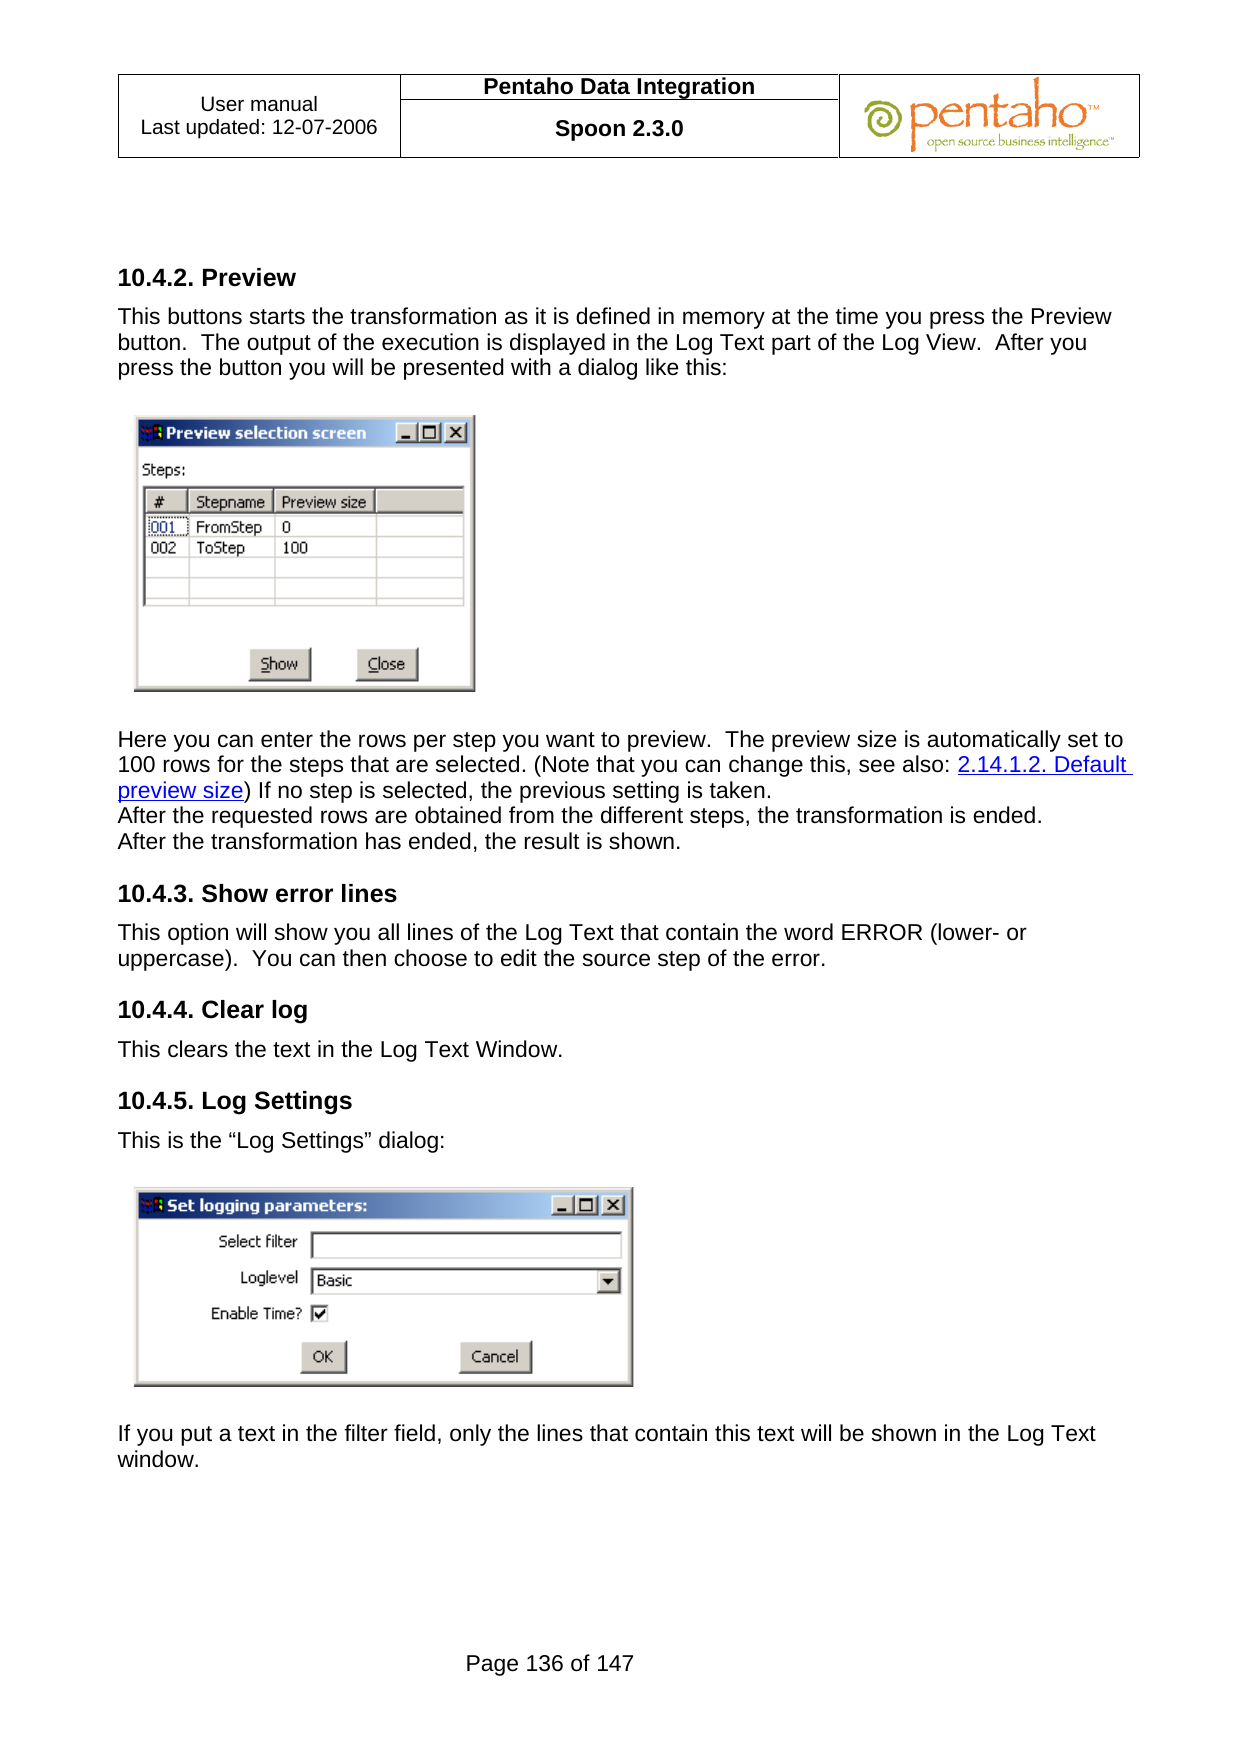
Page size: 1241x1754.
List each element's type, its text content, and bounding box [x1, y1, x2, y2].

text Here you can enter the rows per step you want to preview. The preview size is automatically set to 100 rows for the steps that are selected. (Note that you can change this, see also: 2.14.1.2. Default preview size) If no step is selected, the previous setting is taken. [117, 727, 1137, 803]
picture [133, 1187, 634, 1387]
text After the requested rows are obtained from the different steps, the transformation is ended. [117, 803, 1137, 829]
text After the transformation has ended, the result is shown. [117, 829, 1137, 854]
text This is the “Log Settings” dialog: [117, 1127, 1137, 1153]
subtitle Preview [117, 263, 1137, 291]
subtitle Log Settings [117, 1087, 1137, 1115]
subtitle Clear log [117, 996, 1137, 1024]
picture [133, 415, 476, 692]
text This buttons starts the transformation as it is defined in memory at the time you press the Preview button. The output of the execution is displayed in the Log Text part of the Log View. After you press the button you will be presented with a dialog like this: [117, 304, 1137, 380]
text If you put a text in the filter field, only the lines that contain this text will be shown in the Log Text window. [117, 1421, 1137, 1472]
text This option will show you all lines of the Log Text that contain the word ERROR (lower- or uppercase). You can then choose to edit the source step of the error. [117, 920, 1137, 971]
text This clears the text in the Log Text Window. [117, 1036, 1137, 1062]
subtitle Show error lines [117, 879, 1137, 907]
